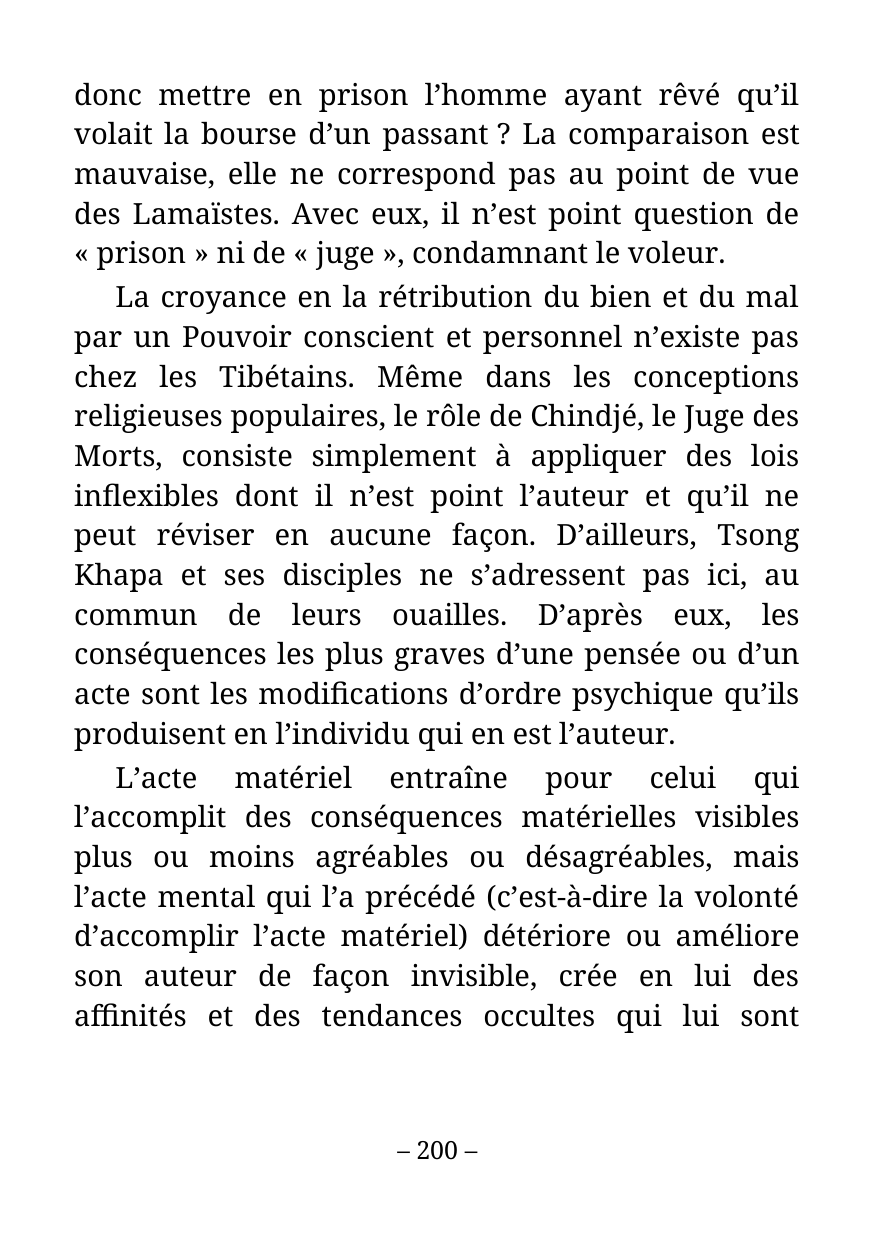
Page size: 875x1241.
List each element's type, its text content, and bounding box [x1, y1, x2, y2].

text La croyance en la rétribution du bien et du mal par un Pouvoir conscient et personnel n’existe pas chez les Tibétains. Même dans les conceptions religieuses populaires, le rôle de Chindjé, le Juge des Morts, consiste simplement à appliquer des lois inflexibles dont il n’est point l’auteur et qu’il ne peut réviser en aucune façon. D’ailleurs, Tsong Khapa et ses disciples ne s’adressent pas ici, au commun de leurs ouailles. D’après eux, les conséquences les plus graves d’une pensée ou d’un acte sont les modifications d’ordre psychique qu’ils produisent en l’individu qui en est l’auteur. [74, 276, 800, 753]
text L’acte matériel entraîne pour celui qui l’accomplit des conséquences matérielles visibles plus ou moins agréables ou désagréables, mais l’acte mental qui l’a précédé (c’est-à-dire la volonté d’accomplir l’acte matériel) détériore ou améliore son auteur de façon invisible, crée en lui des affinités et des tendances occultes qui lui sont [74, 757, 800, 1035]
text donc mettre en prison l’homme ayant rêvé qu’il volait la bourse d’un passant ? La comparaison est mauvaise, elle ne correspond pas au point de vue des Lamaïstes. Avec eux, il n’est point question de « prison » ni de « juge », condamnant le voleur. [74, 74, 800, 272]
